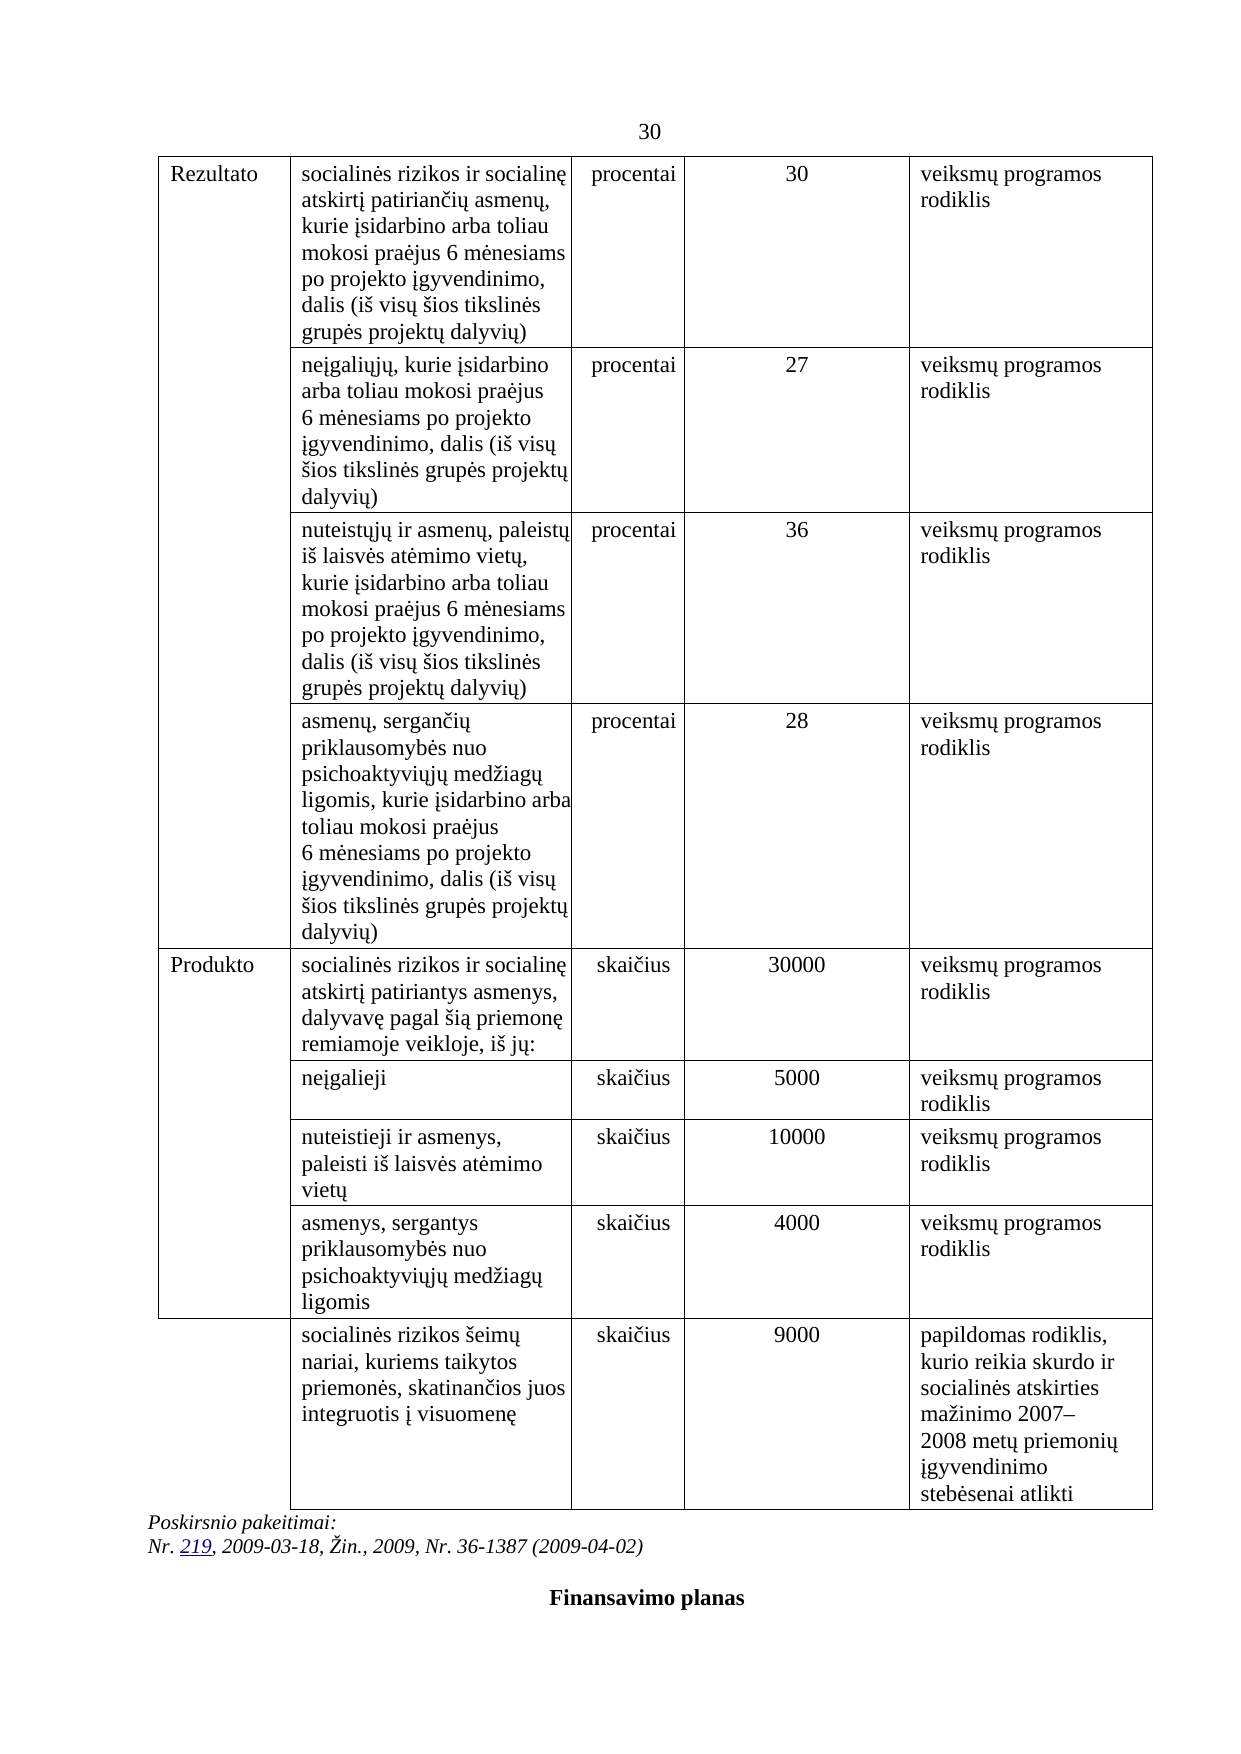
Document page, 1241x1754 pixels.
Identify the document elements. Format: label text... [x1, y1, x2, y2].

text Poskirsnio pakeitimai: [148, 1510, 1152, 1534]
table_cell asmenys, sergantys priklausomybės nuo psichoaktyviųjų medžiagų ligomis [291, 1206, 571, 1317]
table_cell asmenų, sergančių priklausomybės nuo psichoaktyviųjų medžiagų ligomis, kurie įsidarbino arba toliau mokosi praėjus 6 mėnesiams po projekto įgyvendinimo, dalis (iš visų šios tikslinės grupės projektų dalyvių) [291, 704, 571, 947]
table_cell veiksmų programos rodiklis [910, 1120, 1152, 1205]
table_cell skaičius [572, 1206, 684, 1317]
table_cell veiksmų programos rodiklis [910, 348, 1152, 512]
table_cell socialinės rizikos ir socialinę atskirtį patiriančių asmenų, kurie įsidarbino arba toliau mokosi praėjus 6 mėnesiams po projekto įgyvendinimo, dalis (iš visų šios tikslinės grupės projektų dalyvių) [291, 157, 571, 347]
table_cell papildomas rodiklis, kurio reikia skurdo ir socialinės atskirties mažinimo 2007–2008 metų priemonių įgyvendinimo stebėsenai atlikti [910, 1319, 1152, 1509]
table_cell 30 [685, 157, 909, 347]
table_cell veiksmų programos rodiklis [910, 513, 1152, 703]
table_cell veiksmų programos rodiklis [910, 1206, 1152, 1317]
table_cell 4000 [685, 1206, 909, 1317]
table_cell 10000 [685, 1120, 909, 1205]
table_cell procentai [572, 513, 684, 703]
table_cell neįgaliųjų, kurie įsidarbino arba toliau mokosi praėjus 6 mėnesiams po projekto įgyvendinimo, dalis (iš visų šios tikslinės grupės projektų dalyvių) [291, 348, 571, 512]
table_cell Rezultato [159, 157, 290, 512]
table_cell 5000 [685, 1061, 909, 1119]
table_cell 28 [685, 704, 909, 947]
text Finansavimo planas [148, 1584, 1152, 1611]
table_cell veiksmų programos rodiklis [910, 157, 1152, 347]
table_cell [159, 512, 290, 947]
table_cell socialinės rizikos šeimų nariai, kuriems taikytos priemonės, skatinančios juos integruotis į visuomenę [291, 1319, 571, 1509]
table_cell skaičius [572, 1061, 684, 1119]
table_cell 27 [685, 348, 909, 512]
table_cell nuteistieji ir asmenys, paleisti iš laisvės atėmimo vietų [291, 1120, 571, 1205]
table_cell 9000 [685, 1319, 909, 1509]
table_cell procentai [572, 704, 684, 947]
table_cell neįgalieji [291, 1061, 571, 1119]
table_cell Produkto [159, 949, 290, 1317]
table_cell veiksmų programos rodiklis [910, 949, 1152, 1060]
table_cell skaičius [572, 1120, 684, 1205]
table_cell 36 [685, 513, 909, 703]
table_cell 30000 [685, 949, 909, 1060]
table_cell nuteistųjų ir asmenų, paleistų iš laisvės atėmimo vietų, kurie įsidarbino arba toliau mokosi praėjus 6 mėnesiams po projekto įgyvendinimo, dalis (iš visų šios tikslinės grupės projektų dalyvių) [291, 513, 571, 703]
table_cell skaičius [572, 949, 684, 1060]
table_cell veiksmų programos rodiklis [910, 1061, 1152, 1119]
text Nr. 219, 2009-03-18, Žin., 2009, Nr. 36-1387 (2009-04-02) [148, 1534, 1152, 1558]
table_cell veiksmų programos rodiklis [910, 704, 1152, 947]
table_cell procentai [572, 348, 684, 512]
table_cell skaičius [572, 1319, 684, 1509]
table_cell procentai [572, 157, 684, 347]
table_cell socialinės rizikos ir socialinę atskirtį patiriantys asmenys, dalyvavę pagal šią priemonę remiamoje veikloje, iš jų: [291, 949, 571, 1060]
